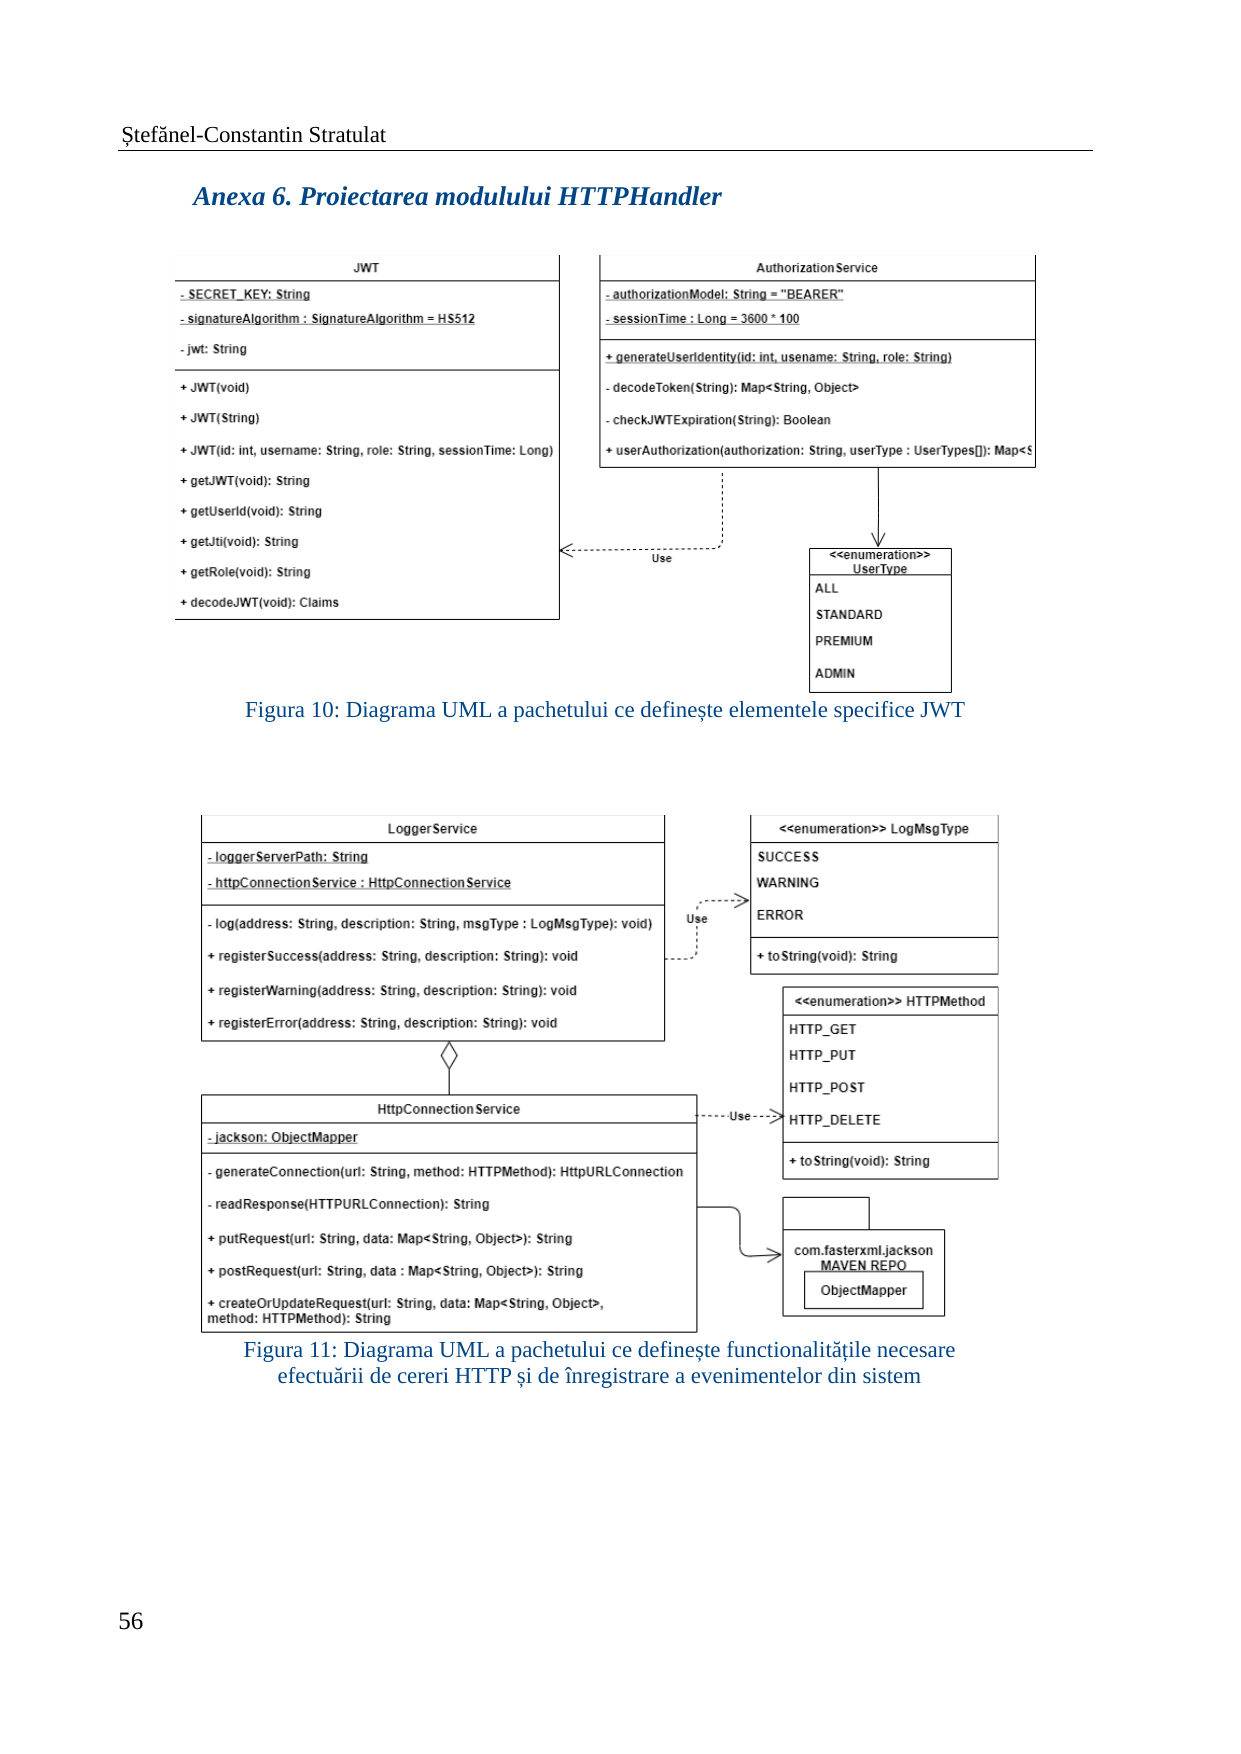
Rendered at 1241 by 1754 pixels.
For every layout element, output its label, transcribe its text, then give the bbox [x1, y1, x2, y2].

text Figura 11: Diagrama UML a pachetului ce definește functionalitățile necesare efectuării de cereri HTTP și de înregistrare a evenimentelor din sistem [201, 1336, 998, 1388]
text Figura 10: Diagrama UML a pachetului ce definește elementele specifice JWT [175, 696, 1036, 722]
picture [201, 815, 999, 1336]
subtitle Anexa 6. Proiectarea modulului HTTPHandler [193, 180, 1093, 211]
picture [175, 255, 1036, 696]
